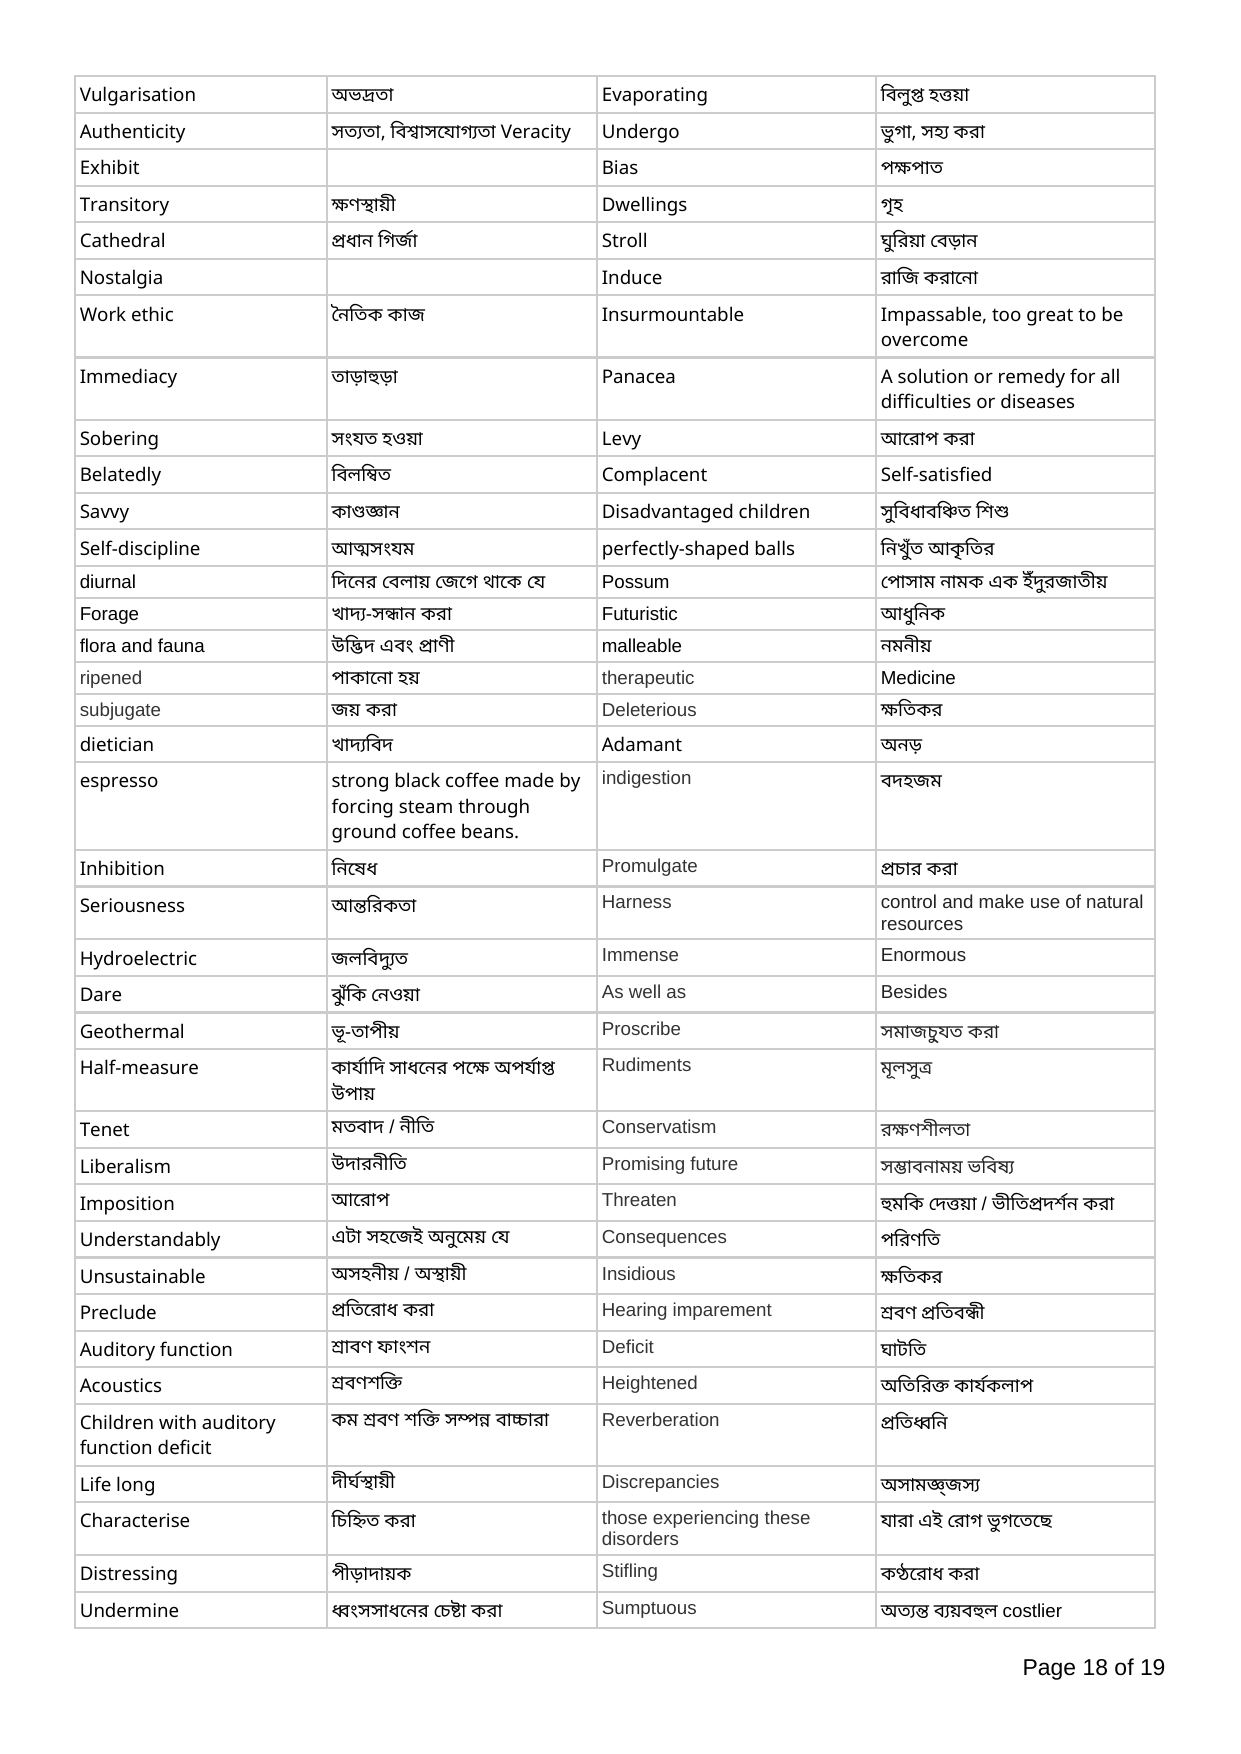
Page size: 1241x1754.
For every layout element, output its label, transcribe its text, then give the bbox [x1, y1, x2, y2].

table_cell সম্ভাবনাময় ভবিষ্য [877, 1149, 1154, 1183]
table_cell Evaporating [598, 77, 875, 112]
table_cell Self-satisfied [877, 457, 1154, 492]
table_cell যারা এই রোগ ভুগতেছে [877, 1503, 1154, 1554]
table_cell Heightened [598, 1368, 875, 1403]
table_cell খাদ্যবিদ [328, 727, 596, 761]
table_cell রাজি করানো [877, 260, 1154, 294]
table_cell Rudiments [598, 1050, 875, 1110]
table_cell অত্যন্ত ব্যয়বহুল costlier [877, 1593, 1154, 1627]
table_cell Belatedly [76, 457, 326, 492]
table_cell Hearing imparement [598, 1295, 875, 1329]
table_cell [328, 150, 596, 185]
table_cell diurnal [76, 567, 326, 597]
table_cell Reverberation [598, 1405, 875, 1465]
table_cell জলবিদ্যুত [328, 940, 596, 975]
table_cell Promising future [598, 1149, 875, 1183]
table_cell প্রধান গির্জা [328, 223, 596, 258]
table_cell Work ethic [76, 296, 326, 356]
table_cell ভূ-তাপীয় [328, 1014, 596, 1048]
table_cell ঘুরিয়া বেড়ান [877, 223, 1154, 258]
table_cell A solution or remedy for all difficulties or diseases [877, 359, 1154, 418]
table_cell Half-measure [76, 1050, 326, 1110]
table_cell সত্যতা, বিশ্বাসযোগ্যতা Veracity [328, 114, 596, 148]
table_cell ক্ষতিকর [877, 1259, 1154, 1293]
table_cell Harness [598, 888, 875, 938]
table_cell নিখুঁত আকৃতির [877, 530, 1154, 565]
table_cell Forage [76, 599, 326, 629]
table_cell Life long [76, 1467, 326, 1501]
table_cell ripened [76, 663, 326, 693]
table_cell আরোপ করা [877, 421, 1154, 455]
table_cell আরোপ [328, 1185, 596, 1220]
table_cell আধুনিক [877, 599, 1154, 629]
table_cell Complacent [598, 457, 875, 492]
table_cell Threaten [598, 1185, 875, 1220]
table_cell Preclude [76, 1295, 326, 1329]
table_cell Consequences [598, 1222, 875, 1256]
table_cell ক্ষণস্থায়ী [328, 187, 596, 221]
table_cell ভুগা, সহ্য করা [877, 114, 1154, 148]
table_cell Acoustics [76, 1368, 326, 1403]
table_cell As well as [598, 977, 875, 1011]
table_cell Savvy [76, 494, 326, 528]
table_cell Stroll [598, 223, 875, 258]
table_cell Vulgarisation [76, 77, 326, 112]
table_cell those experiencing these disorders [598, 1503, 875, 1554]
table_cell চিহ্নিত করা [328, 1503, 596, 1554]
table_cell ঘাটতি [877, 1332, 1154, 1366]
table_cell Insurmountable [598, 296, 875, 356]
table_cell Exhibit [76, 150, 326, 185]
table_cell Deficit [598, 1332, 875, 1366]
table_cell ধ্বংসসাধনের চেষ্টা করা [328, 1593, 596, 1627]
table_cell পীড়াদায়ক [328, 1556, 596, 1591]
table_cell Immediacy [76, 359, 326, 418]
table_cell দীর্ঘস্থায়ী [328, 1467, 596, 1501]
table_cell Medicine [877, 663, 1154, 693]
table_cell Insidious [598, 1259, 875, 1293]
table_cell আত্মসংযম [328, 530, 596, 565]
table_cell Understandably [76, 1222, 326, 1256]
table_cell প্রচার করা [877, 851, 1154, 885]
table_cell আন্তরিকতা [328, 888, 596, 938]
table_cell কার্যাদি সাধনের পক্ষে অপর্যাপ্ত উপায় [328, 1050, 596, 1110]
table_cell Proscribe [598, 1014, 875, 1048]
table_cell প্রতিরোধ করা [328, 1295, 596, 1329]
table_cell Levy [598, 421, 875, 455]
table_cell কণ্ঠরোধ করা [877, 1556, 1154, 1591]
table_cell Panacea [598, 359, 875, 418]
table_cell নিষেধ [328, 851, 596, 885]
table_cell এটা সহজেই অনুমেয় যে [328, 1222, 596, 1256]
table_cell Undergo [598, 114, 875, 148]
table_cell Dare [76, 977, 326, 1011]
table_cell বিলুপ্ত হত্তয়া [877, 77, 1154, 112]
table_cell Conservatism [598, 1112, 875, 1147]
table_cell Inhibition [76, 851, 326, 885]
table_cell শ্রবণশক্তি [328, 1368, 596, 1403]
table_cell flora and fauna [76, 631, 326, 661]
table_cell Children with auditory function deficit [76, 1405, 326, 1465]
table_cell ঝুঁকি নেওয়া [328, 977, 596, 1011]
table_cell Unsustainable [76, 1259, 326, 1293]
table_cell control and make use of natural resources [877, 888, 1154, 938]
table_cell Adamant [598, 727, 875, 761]
table_cell Liberalism [76, 1149, 326, 1183]
table_cell নমনীয় [877, 631, 1154, 661]
table_cell Hydroelectric [76, 940, 326, 975]
table_cell পক্ষপাত [877, 150, 1154, 185]
table_cell Promulgate [598, 851, 875, 885]
table_cell therapeutic [598, 663, 875, 693]
table_cell বদহজম [877, 763, 1154, 849]
table_cell subjugate [76, 695, 326, 725]
table_cell বিলম্বিত [328, 457, 596, 492]
table_cell Sobering [76, 421, 326, 455]
table_cell Cathedral [76, 223, 326, 258]
table_cell Self-discipline [76, 530, 326, 565]
table_cell Bias [598, 150, 875, 185]
table_cell Enormous [877, 940, 1154, 975]
table_cell Dwellings [598, 187, 875, 221]
table_cell Possum [598, 567, 875, 597]
table_cell রক্ষণশীলতা [877, 1112, 1154, 1147]
table_cell সমাজচু্যত করা [877, 1014, 1154, 1048]
table_cell Characterise [76, 1503, 326, 1554]
table_cell Disadvantaged children [598, 494, 875, 528]
table_cell তাড়াহুড়া [328, 359, 596, 418]
table_cell শ্রবণ প্রতিবন্ধী [877, 1295, 1154, 1329]
table_cell Geothermal [76, 1014, 326, 1048]
table_cell খাদ্য-সন্ধান করা [328, 599, 596, 629]
table_cell দিনের বেলায় জেগে থাকে যে [328, 567, 596, 597]
table_cell জয় করা [328, 695, 596, 725]
table_cell অসহনীয় / অস্থায়ী [328, 1259, 596, 1293]
table_cell নৈতিক কাজ [328, 296, 596, 356]
table_cell অনড় [877, 727, 1154, 761]
table_cell dietician [76, 727, 326, 761]
table_cell অসামজ্ঞ্জস্য [877, 1467, 1154, 1501]
table_cell শ্রাবণ ফাংশন [328, 1332, 596, 1366]
table_cell কাণ্ডজ্ঞান [328, 494, 596, 528]
table_cell হুমকি দেত্তয়া / ভীতিপ্রদর্শন করা [877, 1185, 1154, 1220]
table_cell Induce [598, 260, 875, 294]
table_cell Tenet [76, 1112, 326, 1147]
table_cell Nostalgia [76, 260, 326, 294]
table_cell মূলসুত্র [877, 1050, 1154, 1110]
table_cell espresso [76, 763, 326, 849]
table_cell ক্ষতিকর [877, 695, 1154, 725]
table_cell malleable [598, 631, 875, 661]
table_cell Imposition [76, 1185, 326, 1220]
table_cell কম শ্রবণ শক্তি সম্পন্ন বাচ্চারা [328, 1405, 596, 1465]
table_cell Seriousness [76, 888, 326, 938]
table_cell strong black coffee made by forcing steam through ground coffee beans. [328, 763, 596, 849]
table_cell অতিরিক্ত কার্যকলাপ [877, 1368, 1154, 1403]
table_cell উদ্ভিদ এবং প্রাণী [328, 631, 596, 661]
table_cell পোসাম নামক এক ইঁদুরজাতীয় [877, 567, 1154, 597]
table_cell Auditory function [76, 1332, 326, 1366]
table_cell উদারনীতি [328, 1149, 596, 1183]
table_cell Discrepancies [598, 1467, 875, 1501]
table_cell Transitory [76, 187, 326, 221]
table_cell প্রতিধ্বনি [877, 1405, 1154, 1465]
table_cell Deleterious [598, 695, 875, 725]
table_cell Sumptuous [598, 1593, 875, 1627]
table_cell গৃহ [877, 187, 1154, 221]
table_cell সংযত হওয়া [328, 421, 596, 455]
table_cell Immense [598, 940, 875, 975]
table_cell পাকানো হয় [328, 663, 596, 693]
table_cell Besides [877, 977, 1154, 1011]
table_cell সুবিধাবঞ্চিত শিশু [877, 494, 1154, 528]
table_cell Undermine [76, 1593, 326, 1627]
table_cell [328, 260, 596, 294]
table_cell Stifling [598, 1556, 875, 1591]
table_cell অভদ্রতা [328, 77, 596, 112]
table_cell Distressing [76, 1556, 326, 1591]
table_cell Futuristic [598, 599, 875, 629]
table_cell Authenticity [76, 114, 326, 148]
table_cell পরিণতি [877, 1222, 1154, 1256]
table_cell Impassable, too great to be overcome [877, 296, 1154, 356]
table_cell মতবাদ / নীতি [328, 1112, 596, 1147]
table_cell perfectly-shaped balls [598, 530, 875, 565]
table_cell indigestion [598, 763, 875, 849]
